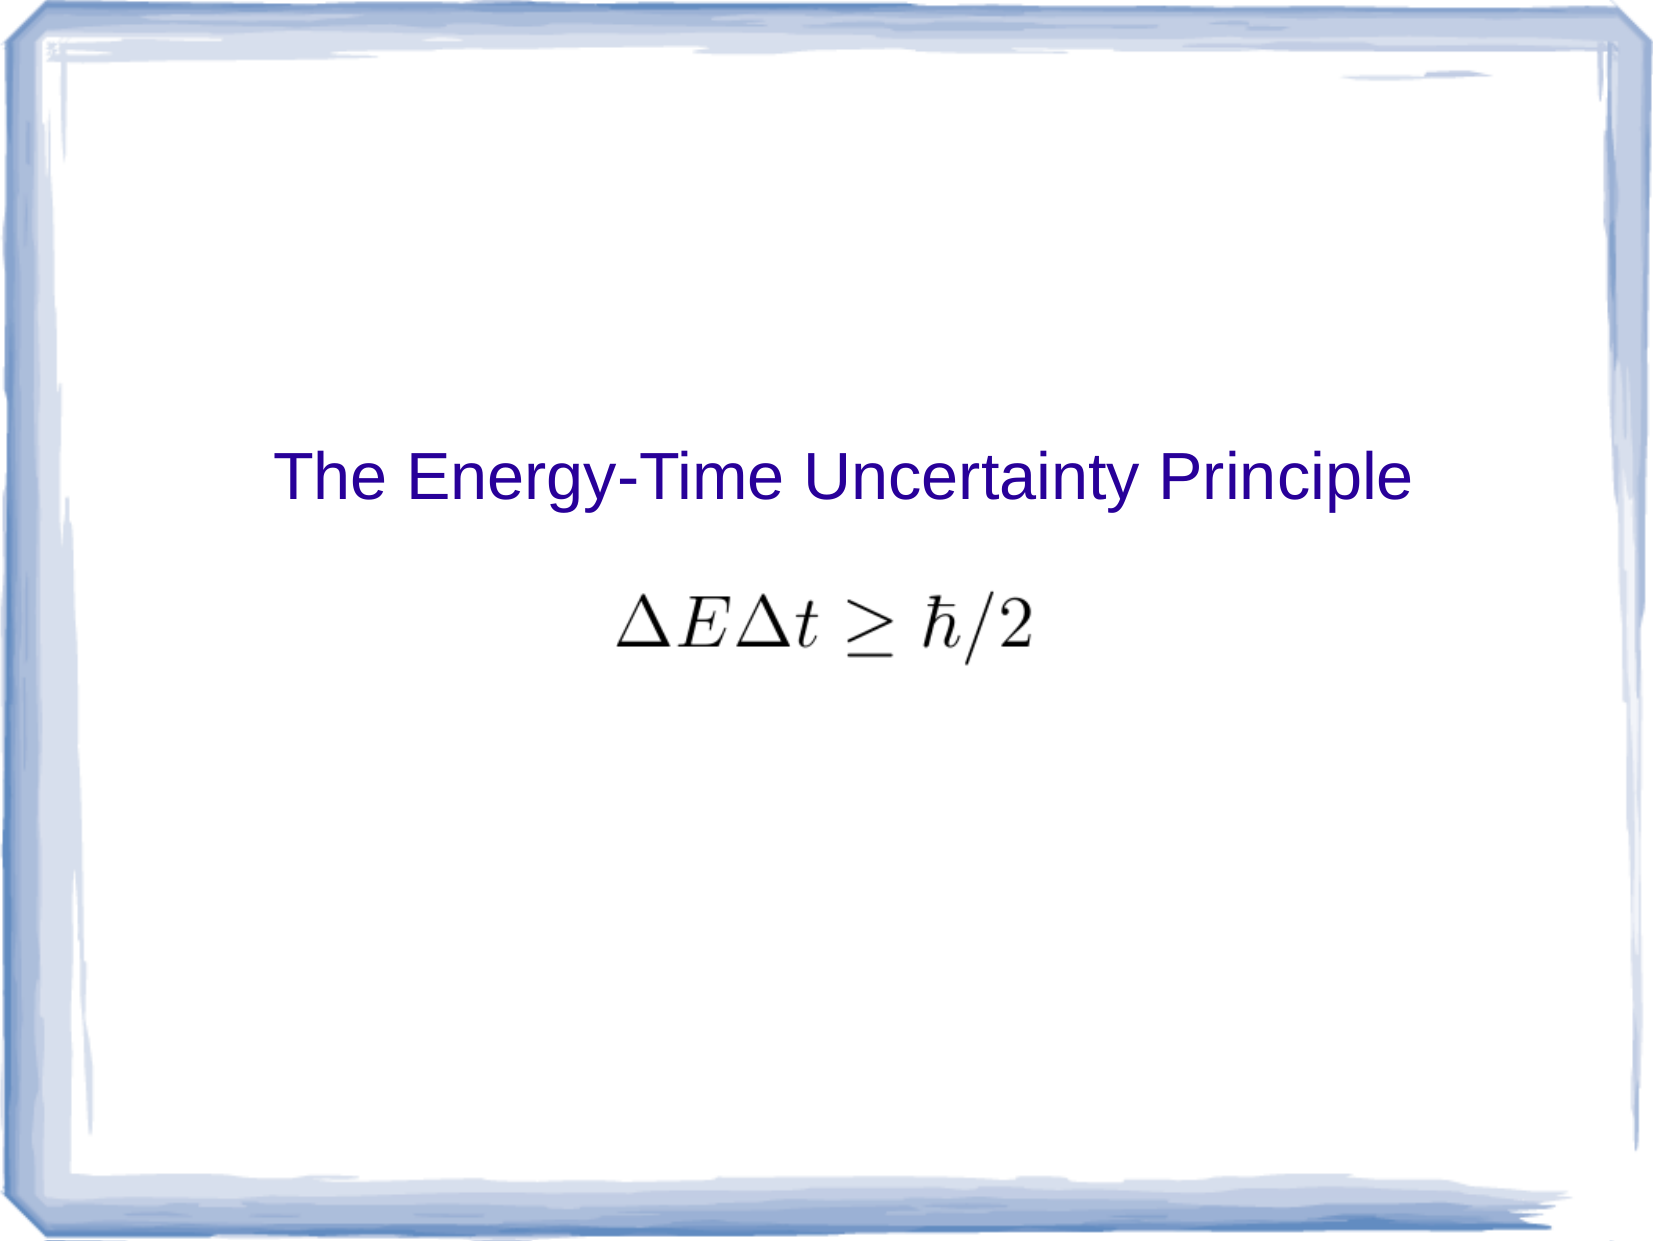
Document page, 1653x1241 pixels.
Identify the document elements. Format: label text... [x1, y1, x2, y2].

picture [0, 0, 1653, 1241]
subtitle The Energy-Time Uncertainty Principle [120, 105, 1569, 924]
